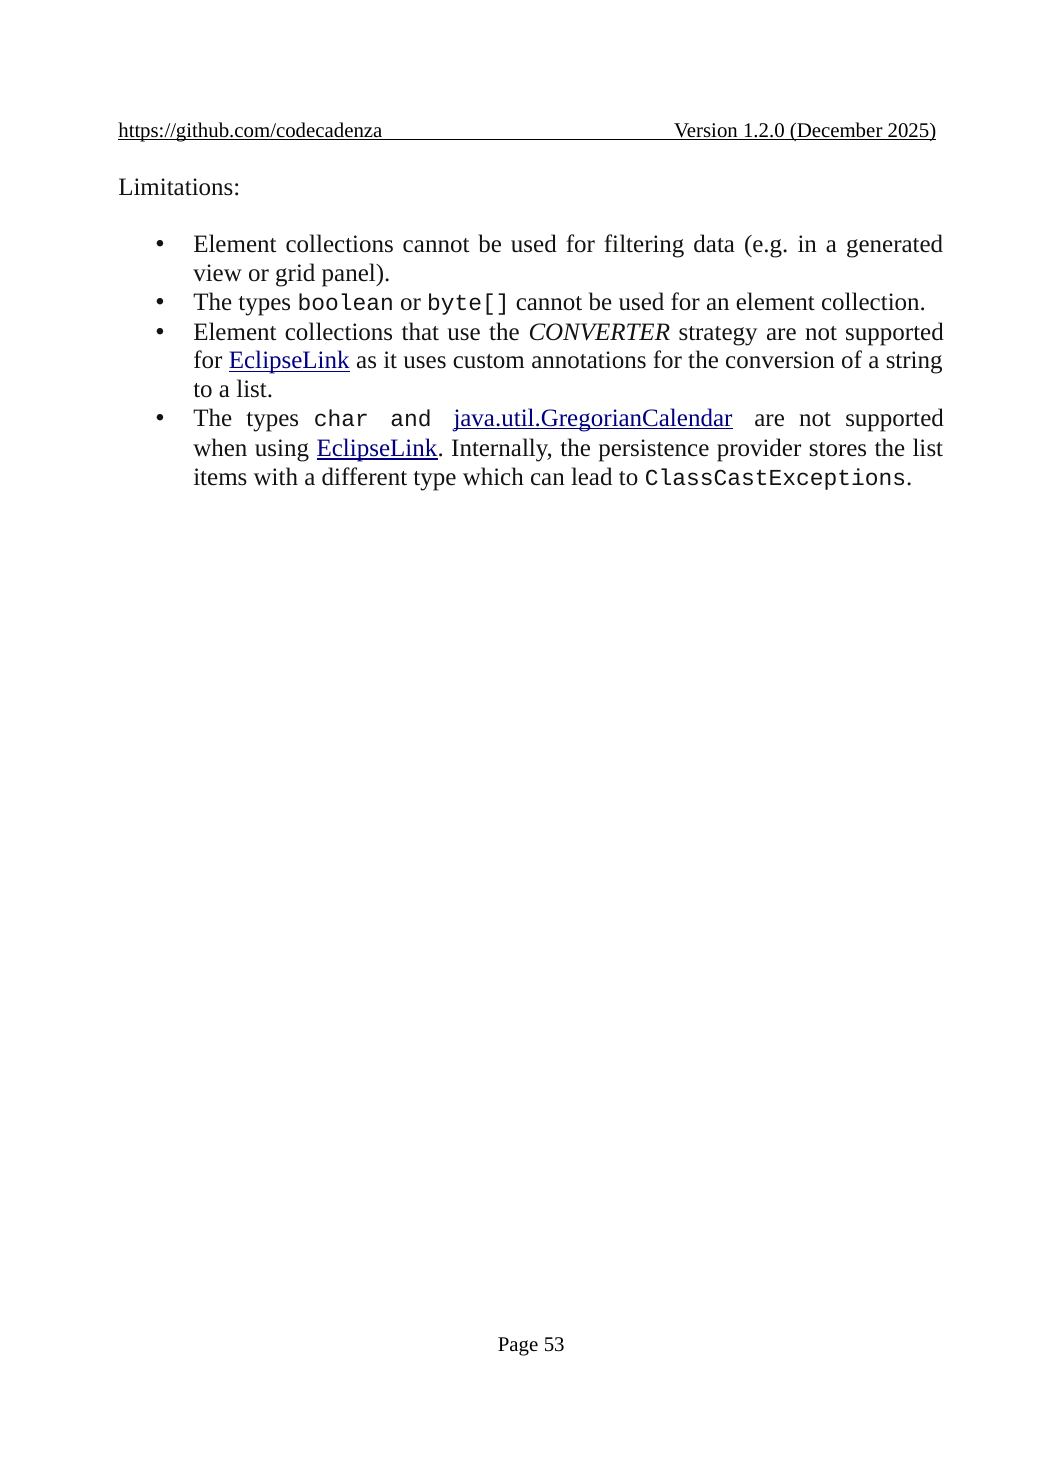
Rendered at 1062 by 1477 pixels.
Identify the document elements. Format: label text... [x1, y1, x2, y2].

list The types char and java.util.GregorianCalendar are not supported when using EclipseLink. Internally, the persistence provider stores the list items with a different type which can lead to ClassCastExceptions. [156, 403, 944, 492]
list Element collections cannot be used for filtering data (e.g. in a generated view or grid panel). [156, 229, 944, 287]
text Limitations: [118, 172, 944, 200]
list The types boolean or byte[] cannot be used for an element collection. [156, 287, 944, 317]
list Element collections that use the CONVERTER strategy are not supported for EclipseLink as it uses custom annotations for the conversion of a string to a list. [156, 317, 944, 403]
